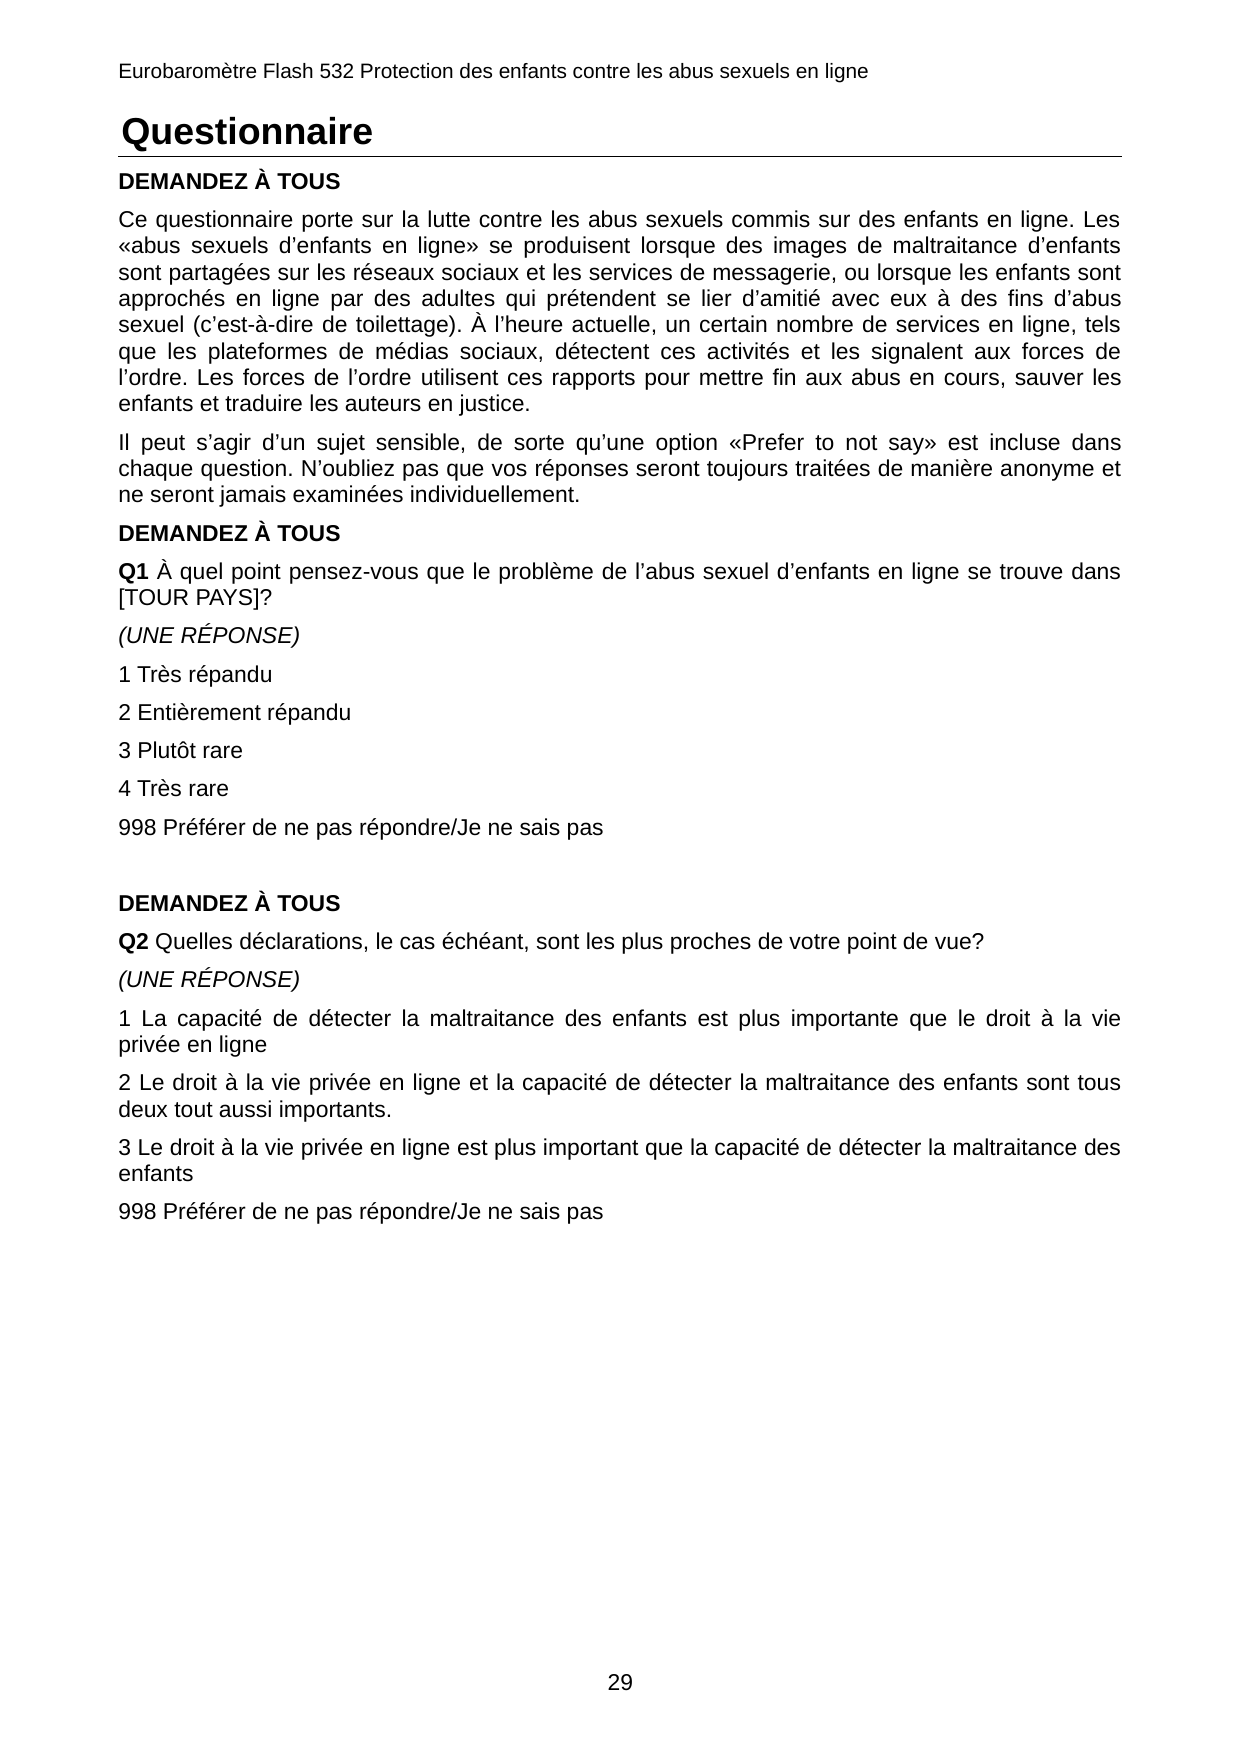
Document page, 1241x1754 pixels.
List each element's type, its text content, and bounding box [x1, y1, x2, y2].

text 2 Entièrement répandu [118, 699, 1122, 725]
text 4 Très rare [118, 775, 1122, 802]
text DEMANDEZ À TOUS [118, 168, 1122, 194]
text 3 Plutôt rare [118, 737, 1122, 763]
text 1 La capacité de détecter la maltraitance des enfants est plus importante que le droit à la vie privée en ligne [118, 1004, 1122, 1057]
text Ce questionnaire porte sur la lutte contre les abus sexuels commis sur des enfants en ligne. Les «abus sexuels d’enfants en ligne» se produisent lorsque des images de maltraitance d’enfants sont partagées sur les réseaux sociaux et les services de messagerie, ou lorsque les enfants sont approchés en ligne par des adultes qui prétendent se lier d’amitié avec eux à des fins d’abus sexuel (c’est-à-dire de toilettage). À l’heure actuelle, un certain nombre de services en ligne, tels que les plateformes de médias sociaux, détectent ces activités et les signalent aux forces de l’ordre. Les forces de l’ordre utilisent ces rapports pour mettre fin aux abus en cours, sauver les enfants et traduire les auteurs en justice. [118, 206, 1122, 417]
text 3 Le droit à la vie privée en ligne est plus important que la capacité de détecter la maltraitance des enfants [118, 1134, 1122, 1186]
text 1 Très répandu [118, 661, 1122, 687]
subtitle Questionnaire [118, 107, 1122, 156]
text (UNE RÉPONSE) [118, 966, 1122, 993]
text DEMANDEZ À TOUS [118, 519, 1122, 546]
text (UNE RÉPONSE) [118, 622, 1122, 649]
text Q1 À quel point pensez-vous que le problème de l’abus sexuel d’enfants en ligne se trouve dans [TOUR PAYS]? [118, 558, 1122, 610]
text 998 Préférer de ne pas répondre/Je ne sais pas [118, 1198, 1122, 1225]
text 998 Préférer de ne pas répondre/Je ne sais pas [118, 813, 1122, 840]
text 2 Le droit à la vie privée en ligne et la capacité de détecter la maltraitance des enfants sont tous deux tout aussi importants. [118, 1069, 1122, 1122]
text Il peut s’agir d’un sujet sensible, de sorte qu’une option «Prefer to not say» est incluse dans chaque question. N’oubliez pas que vos réponses seront toujours traitées de manière anonyme et ne seront jamais examinées individuellement. [118, 428, 1122, 508]
text Q2 Quelles déclarations, le cas échéant, sont les plus proches de votre point de vue? [118, 928, 1122, 954]
text DEMANDEZ À TOUS [118, 890, 1122, 916]
